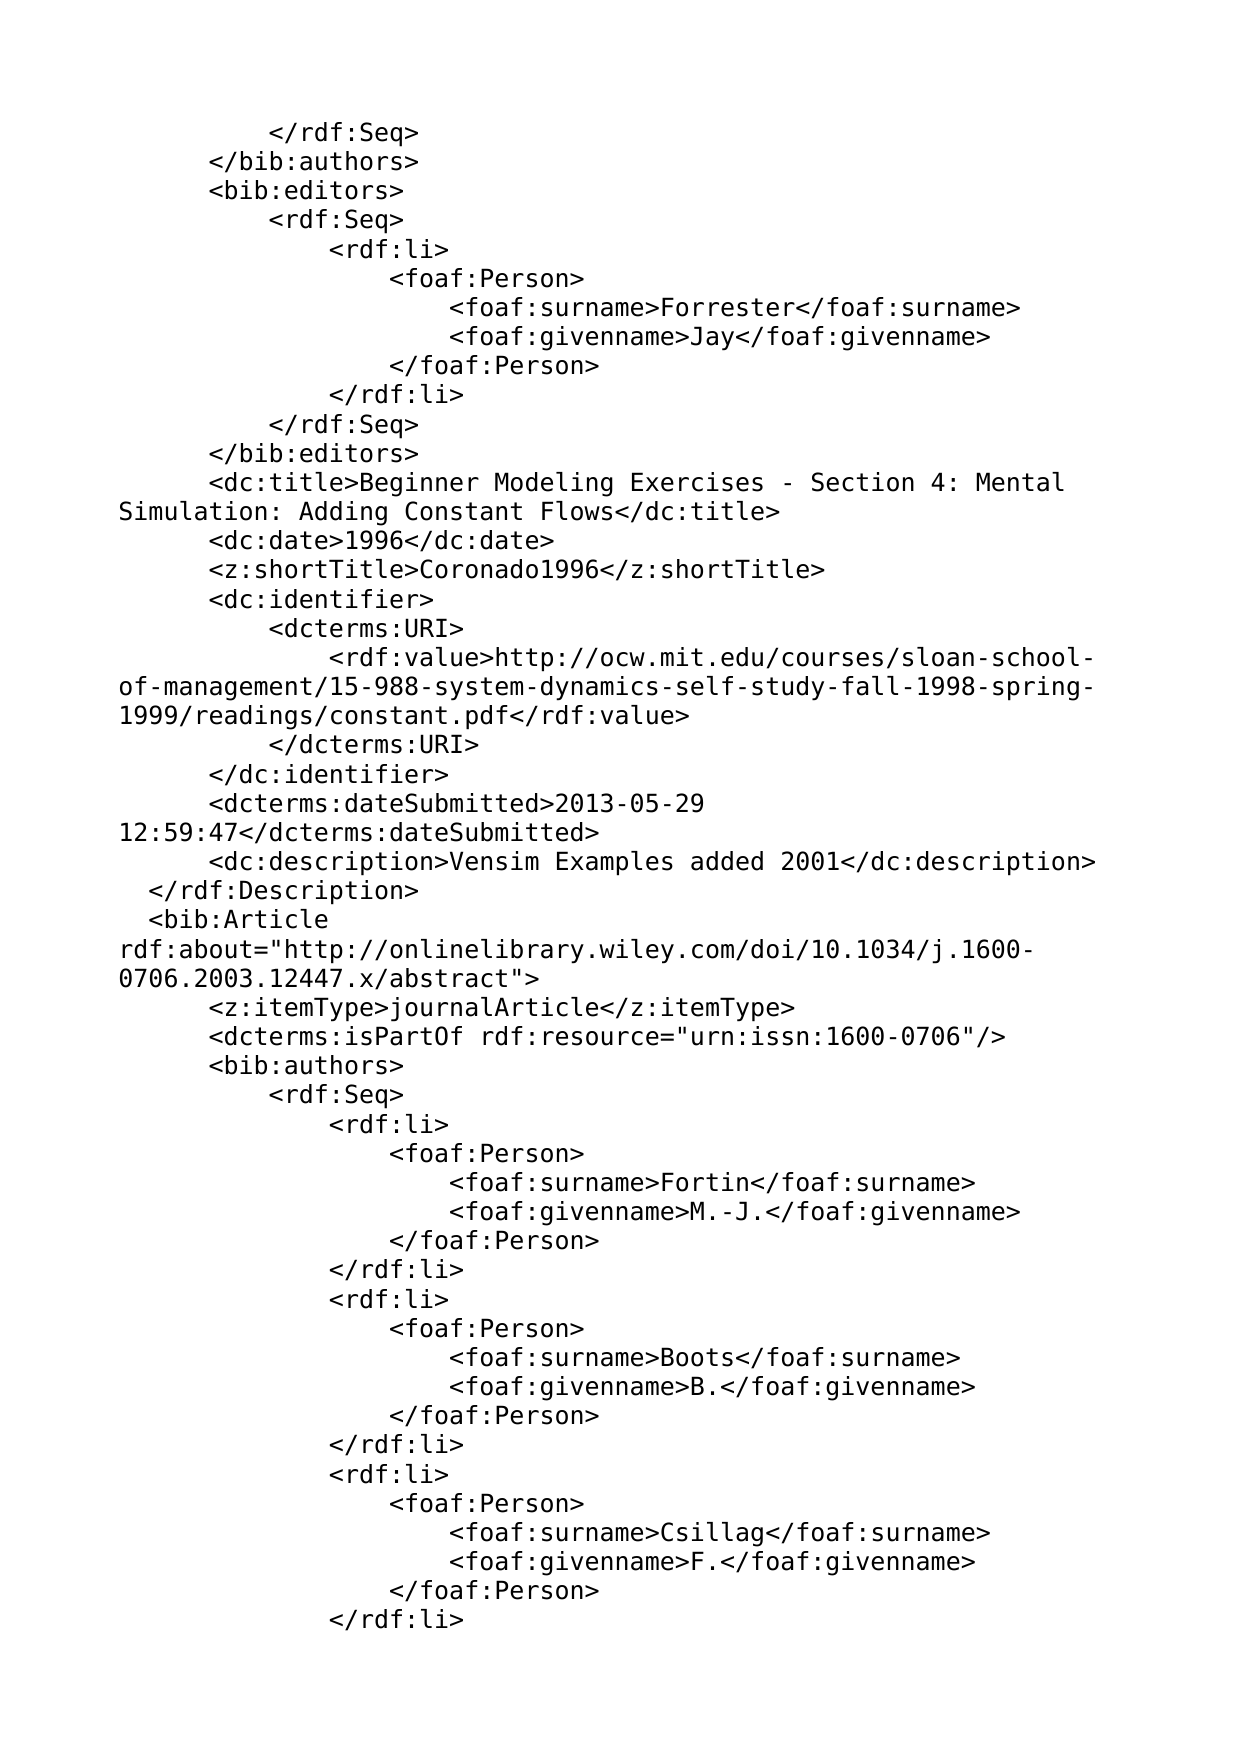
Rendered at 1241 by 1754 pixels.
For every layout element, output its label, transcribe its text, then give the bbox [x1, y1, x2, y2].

text </rdf:Seq> </bib:authors> <bib:editors> <rdf:Seq> <rdf:li> <foaf:Person> <foaf:surname>Forrester</foaf:surname> <foaf:givenname>Jay</foaf:givenname> </foaf:Person> </rdf:li> </rdf:Seq> </bib:editors> <dc:title>Beginner Modeling Exercises - Section 4: Mental Simulation: Adding Constant Flows</dc:title> <dc:date>1996</dc:date> <z:shortTitle>Coronado1996</z:shortTitle> <dc:identifier> <dcterms:URI> <rdf:value>http://ocw.mit.edu/courses/sloan-school-of-management/15-988-system-dynamics-self-study-fall-1998-spring-1999/readings/constant.pdf</rdf:value> </dcterms:URI> </dc:identifier> <dcterms:dateSubmitted>2013-05-29 12:59:47</dcterms:dateSubmitted> <dc:description>Vensim Examples added 2001</dc:description> </rdf:Description> <bib:Article rdf:about="http://onlinelibrary.wiley.com/doi/10.1034/j.1600-0706.2003.12447.x/abstract"> <z:itemType>journalArticle</z:itemType> <dcterms:isPartOf rdf:resource="urn:issn:1600-0706"/> <bib:authors> <rdf:Seq> <rdf:li> <foaf:Person> <foaf:surname>Fortin</foaf:surname> <foaf:givenname>M.-J.</foaf:givenname> </foaf:Person> </rdf:li> <rdf:li> <foaf:Person> <foaf:surname>Boots</foaf:surname> <foaf:givenname>B.</foaf:givenname> </foaf:Person> </rdf:li> <rdf:li> <foaf:Person> <foaf:surname>Csillag</foaf:surname> <foaf:givenname>F.</foaf:givenname> </foaf:Person> </rdf:li> [118, 118, 1122, 1635]
